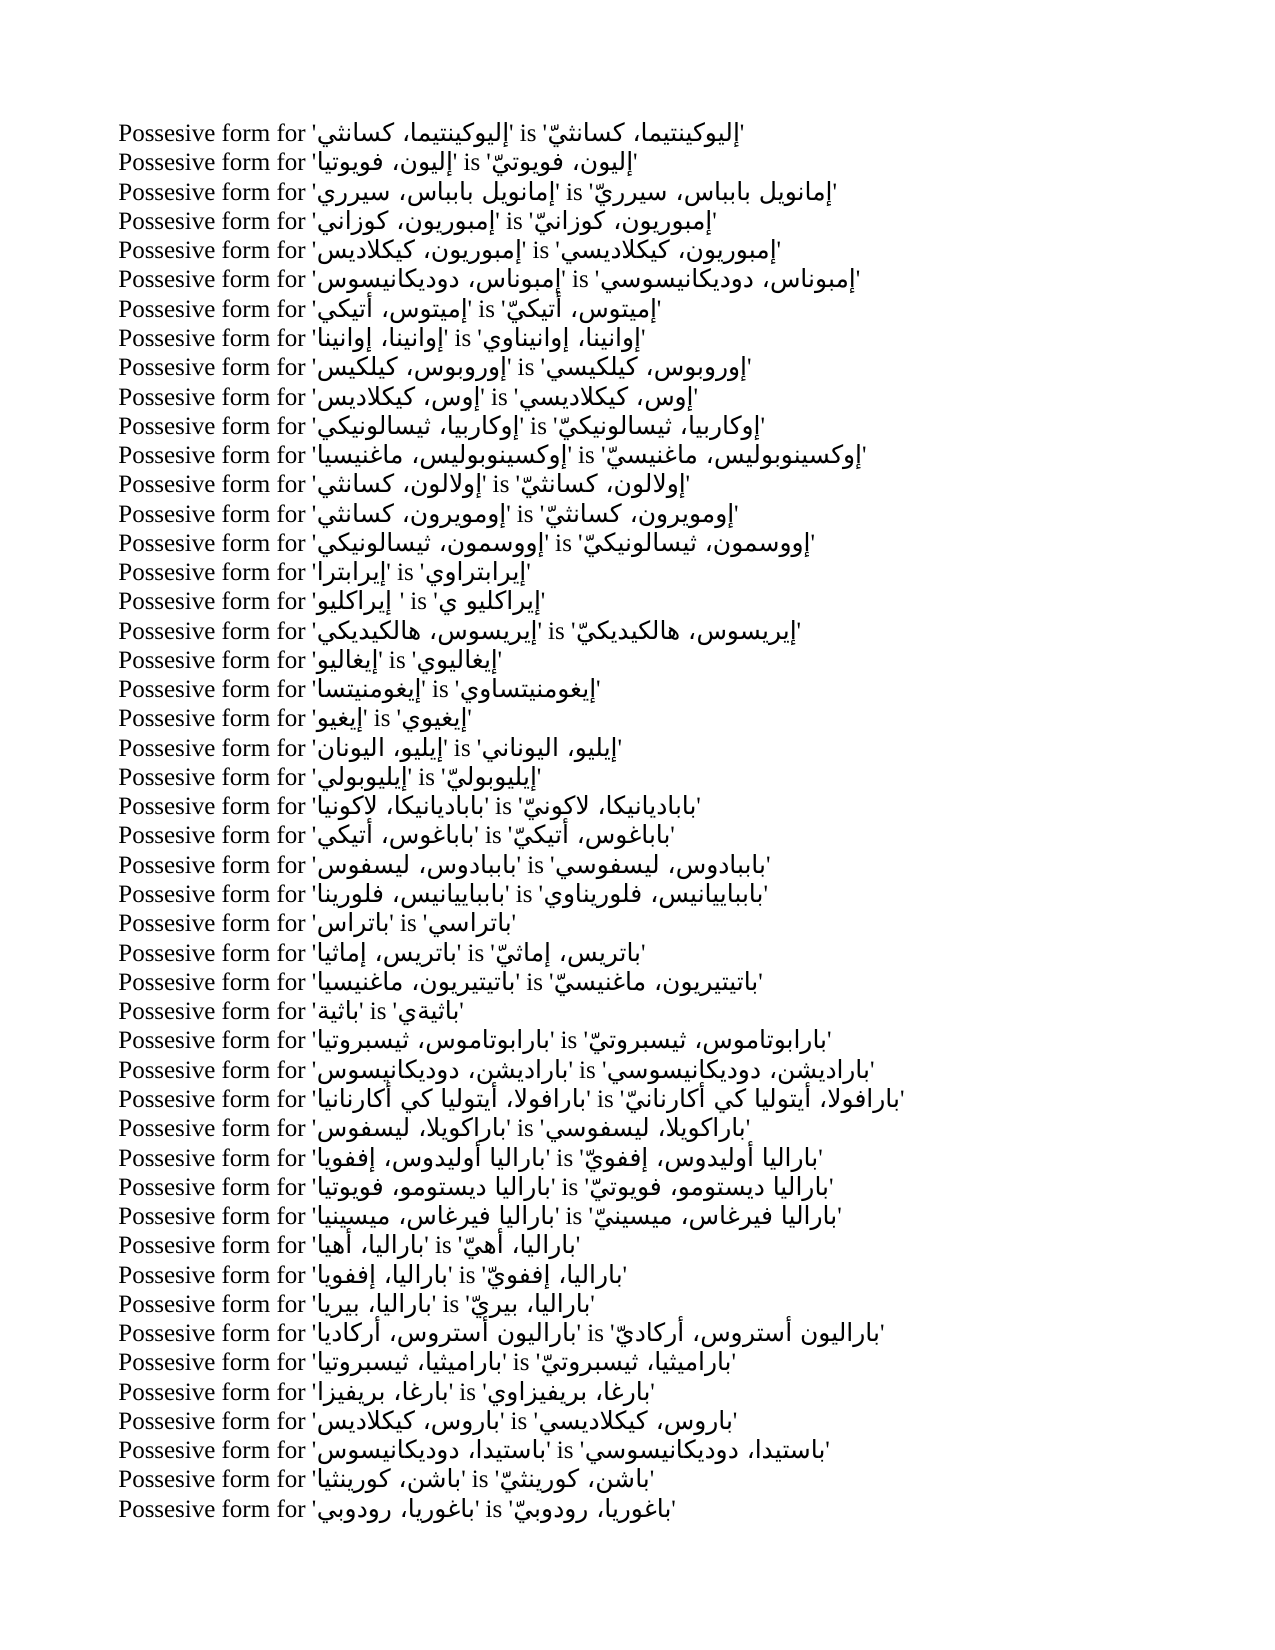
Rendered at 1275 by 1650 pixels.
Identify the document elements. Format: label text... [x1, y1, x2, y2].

text Possesive form for 'باثية' is 'باثيةي' [118, 996, 1157, 1026]
text Possesive form for 'باراليون أستروس، أركاديا' is 'باراليون أستروس، أركاديّ' [118, 1318, 1157, 1347]
text Possesive form for 'إوانينا، إوانينا' is 'إوانينا، إوانيناوي' [118, 323, 1157, 352]
text Possesive form for 'باراليا فيرغاس، ميسينيا' is 'باراليا فيرغاس، ميسينيّ' [118, 1201, 1157, 1230]
text Possesive form for 'إمبوريون، كيكلاديس' is 'إمبوريون، كيكلاديسي' [118, 235, 1157, 264]
text Possesive form for 'بارافولا، أيتوليا كي أكارنانيا' is 'بارافولا، أيتوليا كي أكارنانيّ' [118, 1084, 1157, 1113]
text Possesive form for 'إيغومنيتسا' is 'إيغومنيتساوي' [118, 674, 1157, 703]
text Possesive form for 'باراليا، إففويا' is 'باراليا، إففويّ' [118, 1260, 1157, 1289]
text Possesive form for 'إمبوريون، كوزاني' is 'إمبوريون، كوزانيّ' [118, 206, 1157, 235]
text Possesive form for 'إليوكينتيما، كسانثي' is 'إليوكينتيما، كسانثيّ' [118, 118, 1157, 147]
text Possesive form for 'إيليو، اليونان' is 'إيليو، اليوناني' [118, 733, 1157, 762]
text Possesive form for 'باببادوس، ليسفوس' is 'باببادوس، ليسفوسي' [118, 850, 1157, 879]
text Possesive form for 'باباديانيكا، لاكونيا' is 'باباديانيكا، لاكونيّ' [118, 791, 1157, 821]
text Possesive form for 'باراليا أوليدوس، إففويا' is 'باراليا أوليدوس، إففويّ' [118, 1143, 1157, 1172]
text Possesive form for 'إوكاربيا، ثيسالونيكي' is 'إوكاربيا، ثيسالونيكيّ' [118, 411, 1157, 440]
text Possesive form for 'إيراكليو ' is 'إيراكليو ي' [118, 586, 1157, 616]
text Possesive form for 'باراديشن، دوديكانيسوس' is 'باراديشن، دوديكانيسوسي' [118, 1055, 1157, 1084]
text Possesive form for 'إوروبوس، كيلكيس' is 'إوروبوس، كيلكيسي' [118, 352, 1157, 382]
text Possesive form for 'إيغيو' is 'إيغيوي' [118, 703, 1157, 733]
text Possesive form for 'باتريس، إماثيا' is 'باتريس، إماثيّ' [118, 938, 1157, 967]
text Possesive form for 'باستيدا، دوديكانيسوس' is 'باستيدا، دوديكانيسوسي' [118, 1435, 1157, 1464]
text Possesive form for 'باروس، كيكلاديس' is 'باروس، كيكلاديسي' [118, 1406, 1157, 1435]
text Possesive form for 'باراليا، بيريا' is 'باراليا، بيريّ' [118, 1289, 1157, 1318]
text Possesive form for 'إيليوبولي' is 'إيليوبوليّ' [118, 762, 1157, 791]
text Possesive form for 'إومويرون، كسانثي' is 'إومويرون، كسانثيّ' [118, 499, 1157, 528]
text Possesive form for 'باتيتيريون، ماغنيسيا' is 'باتيتيريون، ماغنيسيّ' [118, 967, 1157, 996]
text Possesive form for 'إيرابترا' is 'إيرابتراوي' [118, 557, 1157, 586]
text Possesive form for 'باراكويلا، ليسفوس' is 'باراكويلا، ليسفوسي' [118, 1113, 1157, 1143]
text Possesive form for 'بارغا، بريفيزا' is 'بارغا، بريفيزاوي' [118, 1377, 1157, 1406]
text Possesive form for 'إليون، فويوتيا' is 'إليون، فويوتيّ' [118, 147, 1157, 177]
text Possesive form for 'باراليا، أهيا' is 'باراليا، أهيّ' [118, 1230, 1157, 1260]
text Possesive form for 'إولالون، كسانثي' is 'إولالون، كسانثيّ' [118, 469, 1157, 499]
text Possesive form for 'بارابوتاموس، ثيسبروتيا' is 'بارابوتاموس، ثيسبروتيّ' [118, 1026, 1157, 1055]
text Possesive form for 'إوس، كيكلاديس' is 'إوس، كيكلاديسي' [118, 382, 1157, 411]
text Possesive form for 'إووسمون، ثيسالونيكي' is 'إووسمون، ثيسالونيكيّ' [118, 528, 1157, 557]
text Possesive form for 'بابباييانيس، فلورينا' is 'بابباييانيس، فلوريناوي' [118, 879, 1157, 908]
text Possesive form for 'باغوريا، رودوبي' is 'باغوريا، رودوبيّ' [118, 1494, 1157, 1523]
text Possesive form for 'باراميثيا، ثيسبروتيا' is 'باراميثيا، ثيسبروتيّ' [118, 1347, 1157, 1377]
text Possesive form for 'باشن، كورينثيا' is 'باشن، كورينثيّ' [118, 1464, 1157, 1494]
text Possesive form for 'إميتوس، أتيكي' is 'إميتوس، أتيكيّ' [118, 294, 1157, 323]
text Possesive form for 'إيغاليو' is 'إيغاليوي' [118, 645, 1157, 674]
text Possesive form for 'باراليا ديستومو، فويوتيا' is 'باراليا ديستومو، فويوتيّ' [118, 1172, 1157, 1201]
text Possesive form for 'إمبوناس، دوديكانيسوس' is 'إمبوناس، دوديكانيسوسي' [118, 264, 1157, 294]
text Possesive form for 'إوكسينوبوليس، ماغنيسيا' is 'إوكسينوبوليس، ماغنيسيّ' [118, 440, 1157, 469]
text Possesive form for 'إمانويل بابباس، سيرري' is 'إمانويل بابباس، سيرريّ' [118, 177, 1157, 206]
text Possesive form for 'باتراس' is 'باتراسي' [118, 908, 1157, 938]
text Possesive form for 'إيريسوس، هالكيديكي' is 'إيريسوس، هالكيديكيّ' [118, 616, 1157, 645]
text Possesive form for 'باباغوس، أتيكي' is 'باباغوس، أتيكيّ' [118, 821, 1157, 850]
